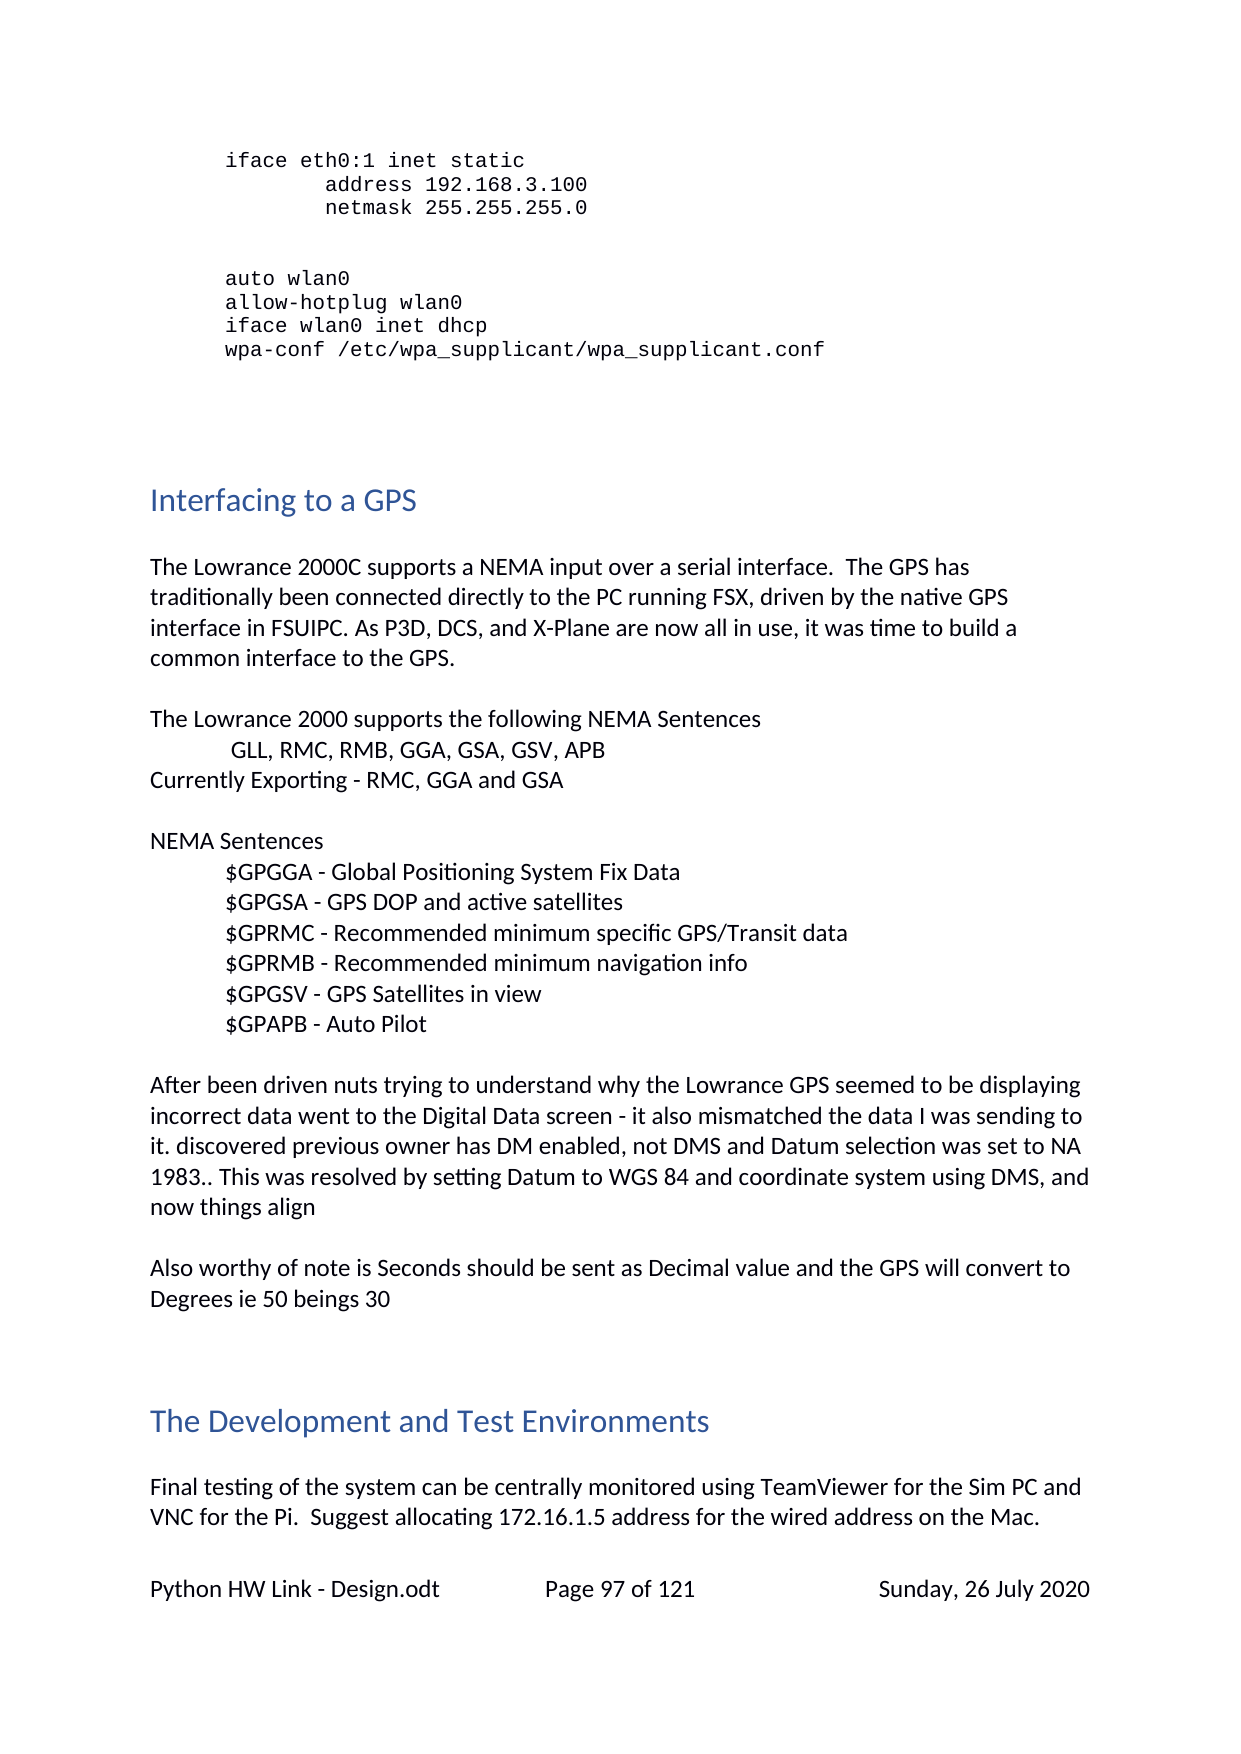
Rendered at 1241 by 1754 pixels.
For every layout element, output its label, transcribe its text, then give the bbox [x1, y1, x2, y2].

text $GPGGA - Global Positioning System Fix Data [225, 856, 1090, 886]
text iface eth0:1 inet static address 192.168.3.100 netmask 255.255.255.0 auto wlan0 allow-hotplug wlan0 iface wlan0 inet dhcp wpa-conf /etc/wpa_supplicant/wpa_supplicant.conf [225, 150, 1090, 393]
text The Lowrance 2000 supports the following NEMA Sentences [150, 703, 1090, 734]
text Currently Exporting - RMC, GGA and GSA [150, 764, 1090, 795]
subtitle The Development and Test Environments [150, 1400, 1090, 1440]
text $GPAPB - Auto Pilot [225, 1008, 1090, 1039]
text $GPGSA - GPS DOP and active satellites [225, 886, 1090, 917]
text GLL, RMC, RMB, GGA, GSA, GSV, APB [225, 734, 1090, 764]
text Final testing of the system can be centrally monitored using TeamViewer for the Sim PC and VNC for the Pi. Suggest allocating 172.16.1.5 address for the wired address on the Mac. [150, 1471, 1090, 1532]
subtitle Interfacing to a GPS [150, 479, 1090, 520]
text NEMA Sentences [150, 825, 1090, 856]
text $GPGSV - GPS Satellites in view [225, 978, 1090, 1008]
text After been driven nuts trying to understand why the Lowrance GPS seemed to be displaying incorrect data went to the Digital Data screen - it also mismatched the data I was sending to it. discovered previous owner has DM enabled, not DMS and Datum selection was set to NA 1983.. This was resolved by setting Datum to WGS 84 and coordinate system using DMS, and now things align [150, 1069, 1090, 1222]
text The Lowrance 2000C supports a NEMA input over a serial interface. The GPS has traditionally been connected directly to the PC running FSX, driven by the native GPS interface in FSUIPC. As P3D, DCS, and X-Plane are now all in use, it was time to build a common interface to the GPS. [150, 551, 1090, 673]
text Also worthy of note is Seconds should be sent as Decimal value and the GPS will convert to Degrees ie 50 beings 30 [150, 1253, 1090, 1314]
text $GPRMB - Recommended minimum navigation info [225, 947, 1090, 978]
text $GPRMC - Recommended minimum specific GPS/Transit data [225, 917, 1090, 947]
